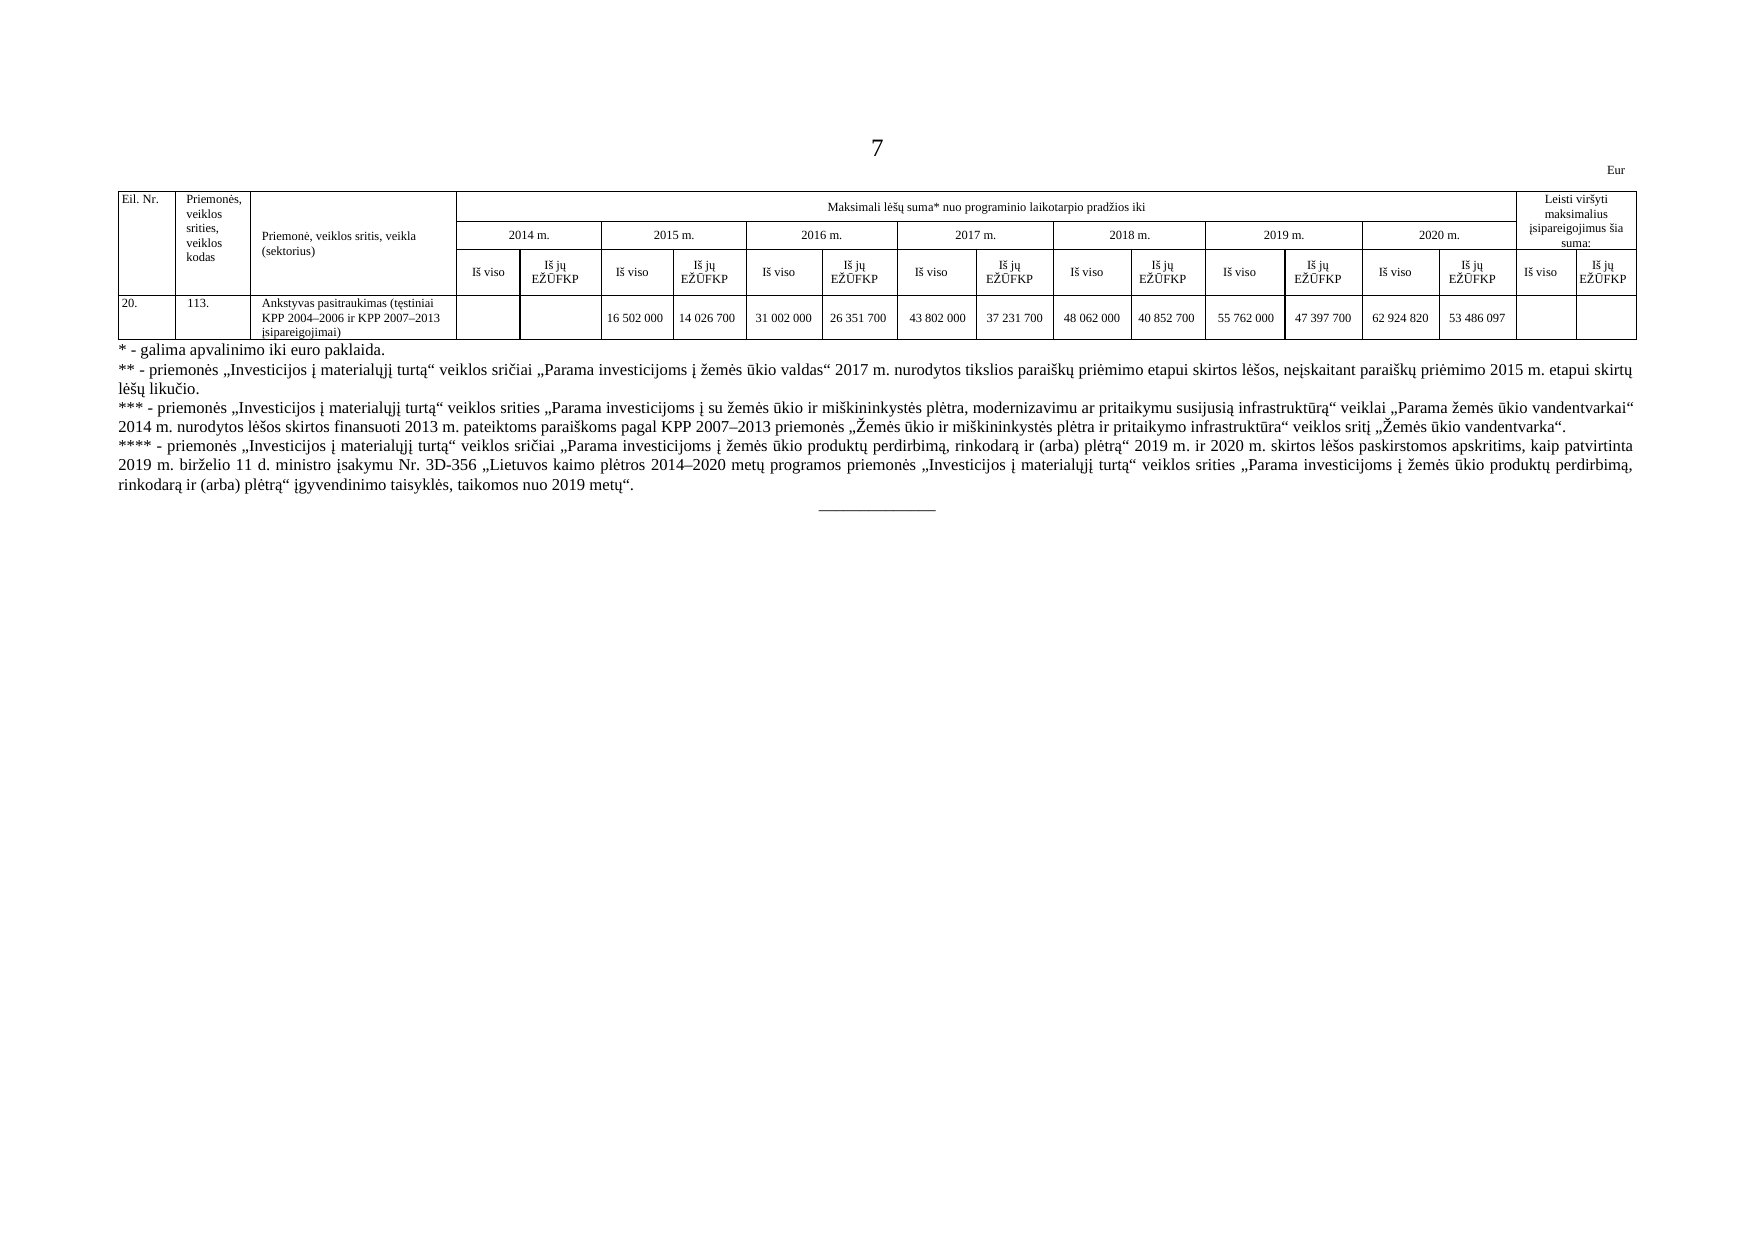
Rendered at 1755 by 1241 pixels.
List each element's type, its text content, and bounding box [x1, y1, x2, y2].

text * - galima apvalinimo iki euro paklaida. [118, 340, 1636, 359]
table_header [746, 163, 823, 191]
table_header [977, 163, 1054, 191]
table_cell Iš jų EŽŪFKP [521, 250, 601, 295]
table_cell Ankstyvas pasitraukimas (tęstiniai KPP 2004–2006 ir KPP 2007–2013 įsipareigojimai) [251, 296, 456, 339]
table_cell Iš jų EŽŪFKP [977, 250, 1053, 295]
table_cell 2020 m. [1363, 222, 1516, 248]
text ______________ [118, 493, 1636, 513]
table_cell 55 762 000 [1206, 296, 1284, 339]
table_cell Iš viso [898, 250, 976, 295]
table_cell Leisti viršyti maksimalius įsipareigojimus šia suma: [1517, 192, 1636, 248]
table_cell 26 351 700 [823, 296, 897, 339]
table_cell [521, 296, 601, 339]
table_cell 20. [119, 296, 175, 339]
table_cell Iš viso [457, 250, 519, 295]
table_cell Iš jų EŽŪFKP [1440, 250, 1516, 295]
table_cell Eil. Nr. [119, 192, 175, 295]
table_cell 31 002 000 [747, 296, 822, 339]
table_cell 48 062 000 [1054, 296, 1131, 339]
text ** - priemonės „Investicijos į materialųjį turtą“ veiklos sričiai „Parama investicijoms į žemės ūkio valdas“ 2017 m. nurodytos tikslios paraiškų priėmimo etapui skirtos lėšos, neįskaitant paraiškų priėmimo 2015 m. etapui skirtų lėšų likučio. [118, 359, 1636, 398]
table_header [1131, 163, 1206, 191]
table_cell Iš viso [1363, 250, 1439, 295]
table_cell Iš viso [1517, 250, 1576, 295]
table_cell 16 502 000 [602, 296, 673, 339]
table_cell Iš jų EŽŪFKP [1577, 250, 1636, 295]
table_cell Iš viso [747, 250, 822, 295]
table_cell Iš jų EŽŪFKP [823, 250, 897, 295]
table_header [897, 163, 977, 191]
table_cell 2014 m. [457, 222, 601, 248]
table_cell Iš viso [1054, 250, 1131, 295]
table_cell 113. [176, 296, 250, 339]
text **** - priemonės „Investicijos į materialųjį turtą“ veiklos sričiai „Parama investicijoms į žemės ūkio produktų perdirbimą, rinkodarą ir (arba) plėtrą“ 2019 m. ir 2020 m. skirtos lėšos paskirstomos apskritims, kaip patvirtinta 2019 m. birželio 11 d. ministro įsakymu Nr. 3D-356 „Lietuvos kaimo plėtros 2014–2020 metų programos priemonės „Investicijos į materialųjį turtą“ veiklos srities „Parama investicijoms į žemės ūkio produktų perdirbimą, rinkodarą ir (arba) plėtrą“ įgyvendinimo taisyklės, taikomos nuo 2019 metų“. [118, 436, 1636, 493]
table_header Eur [1576, 163, 1636, 191]
table_header [1206, 163, 1285, 191]
table_cell 43 802 000 [898, 296, 976, 339]
table_cell Priemonė, veiklos sritis, veikla (sektorius) [251, 192, 456, 295]
table_cell Priemonės, veiklos srities, veiklos kodas [176, 192, 250, 295]
table_header [1362, 163, 1439, 191]
table_cell 47 397 700 [1286, 296, 1362, 339]
table_header [1054, 163, 1131, 191]
table_cell 2016 m. [747, 222, 897, 248]
table_cell 2019 m. [1206, 222, 1362, 248]
table_cell [1517, 296, 1576, 339]
table_header [457, 163, 746, 191]
table_header [1516, 163, 1576, 191]
table_cell 14 026 700 [674, 296, 746, 339]
table_cell Iš viso [1206, 250, 1284, 295]
table_cell 40 852 700 [1132, 296, 1205, 339]
table_cell Iš jų EŽŪFKP [1286, 250, 1362, 295]
table_cell 53 486 097 [1440, 296, 1516, 339]
table_cell Iš jų EŽŪFKP [674, 250, 746, 295]
table_header [1439, 163, 1516, 191]
table_cell Iš jų EŽŪFKP [1132, 250, 1205, 295]
table_header [250, 163, 457, 191]
table_cell [1577, 296, 1636, 339]
table_cell [457, 296, 519, 339]
table_header [823, 163, 897, 191]
table_cell 2018 m. [1054, 222, 1205, 248]
table_header [176, 163, 250, 191]
table_cell 2015 m. [602, 222, 746, 248]
table_header [118, 163, 176, 191]
table_cell Maksimali lėšų suma* nuo programinio laikotarpio pradžios iki [457, 192, 1516, 221]
table_header [1285, 163, 1362, 191]
table_cell 2017 m. [898, 222, 1053, 248]
table_cell 62 924 820 [1363, 296, 1439, 339]
text *** - priemonės „Investicijos į materialųjį turtą“ veiklos srities „Parama investicijoms į su žemės ūkio ir miškininkystės plėtra, modernizavimu ar pritaikymu susijusią infrastruktūrą“ veiklai „Parama žemės ūkio vandentvarkai“ 2014 m. nurodytos lėšos skirtos finansuoti 2013 m. pateiktoms paraiškoms pagal KPP 2007–2013 priemonės „Žemės ūkio ir miškininkystės plėtra ir pritaikymo infrastruktūra“ veiklos sritį „Žemės ūkio vandentvarka“. [118, 398, 1636, 436]
table_cell 37 231 700 [977, 296, 1053, 339]
table_cell Iš viso [602, 250, 673, 295]
